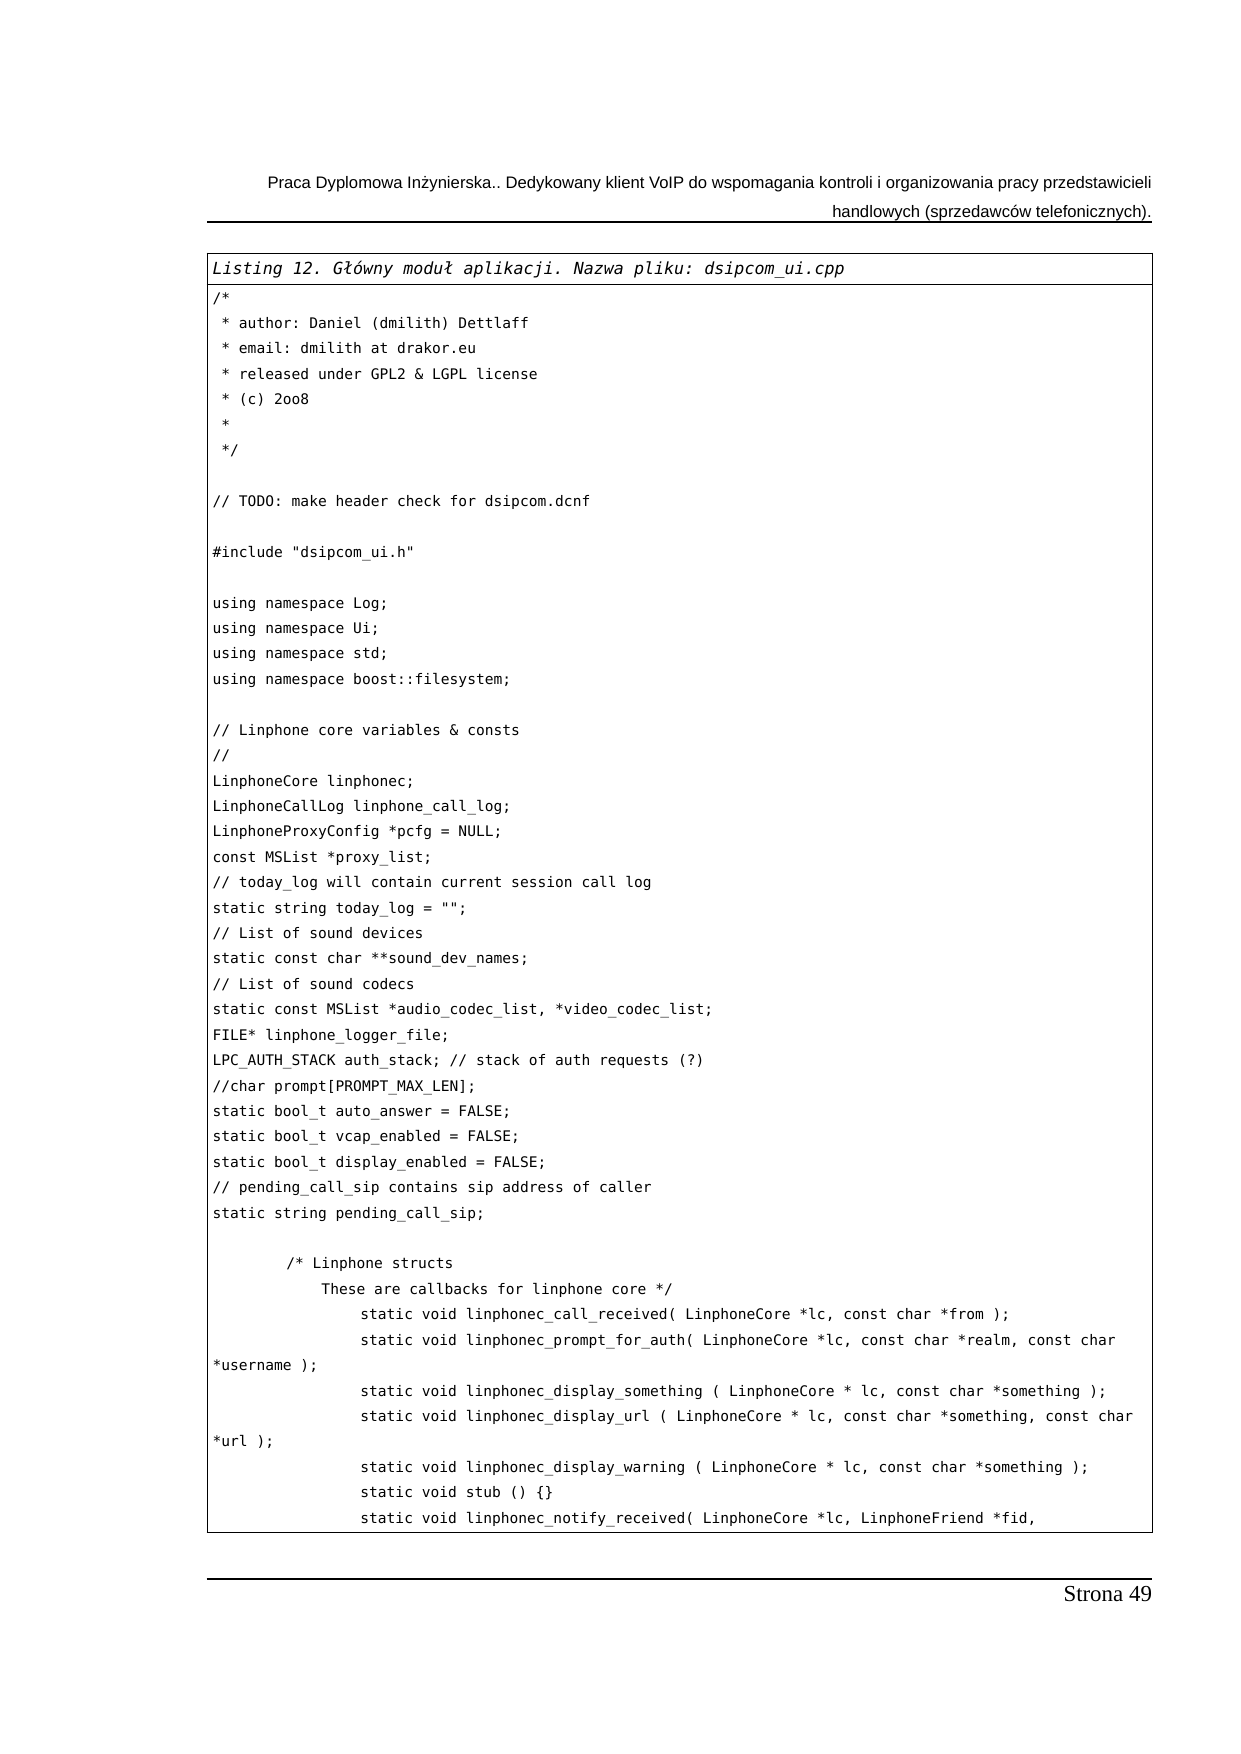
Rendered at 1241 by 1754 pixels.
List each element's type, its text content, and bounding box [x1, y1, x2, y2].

table_header Listing 12. Główny moduł aplikacji. Nazwa pliku: dsipcom_ui.cpp [208, 254, 1152, 284]
table_cell /* * author: Daniel (dmilith) Dettlaff * email: dmilith at drakor.eu * released under GPL2 & LGPL license * (c) 2oo8 * */ // TODO: make header check for dsipcom.dcnf #include "dsipcom_ui.h" using namespace Log; using namespace Ui; using namespace std; using namespace boost::filesystem; // Linphone core variables & consts // LinphoneCore linphonec; LinphoneCallLog linphone_call_log; LinphoneProxyConfig *pcfg = NULL; const MSList *proxy_list; // today_log will contain current session call log static string today_log = ""; // List of sound devices static const char **sound_dev_names; // List of sound codecs static const MSList *audio_codec_list, *video_codec_list; FILE* linphone_logger_file; LPC_AUTH_STACK auth_stack; // stack of auth requests (?) //char prompt[PROMPT_MAX_LEN]; static bool_t auto_answer = FALSE; static bool_t vcap_enabled = FALSE; static bool_t display_enabled = FALSE; // pending_call_sip contains sip address of caller static string pending_call_sip; /* Linphone structs These are callbacks for linphone core */ static void linphonec_call_received( LinphoneCore *lc, const char *from ); static void linphonec_prompt_for_auth( LinphoneCore *lc, const char *realm, const char *username ); static void linphonec_display_something ( LinphoneCore * lc, const char *something ); static void linphonec_display_url ( LinphoneCore * lc, const char *something, const char *url ); static void linphonec_display_warning ( LinphoneCore * lc, const char *something ); static void stub () {} static void linphonec_notify_received( LinphoneCore *lc, LinphoneFriend *fid, [208, 285, 1152, 1532]
